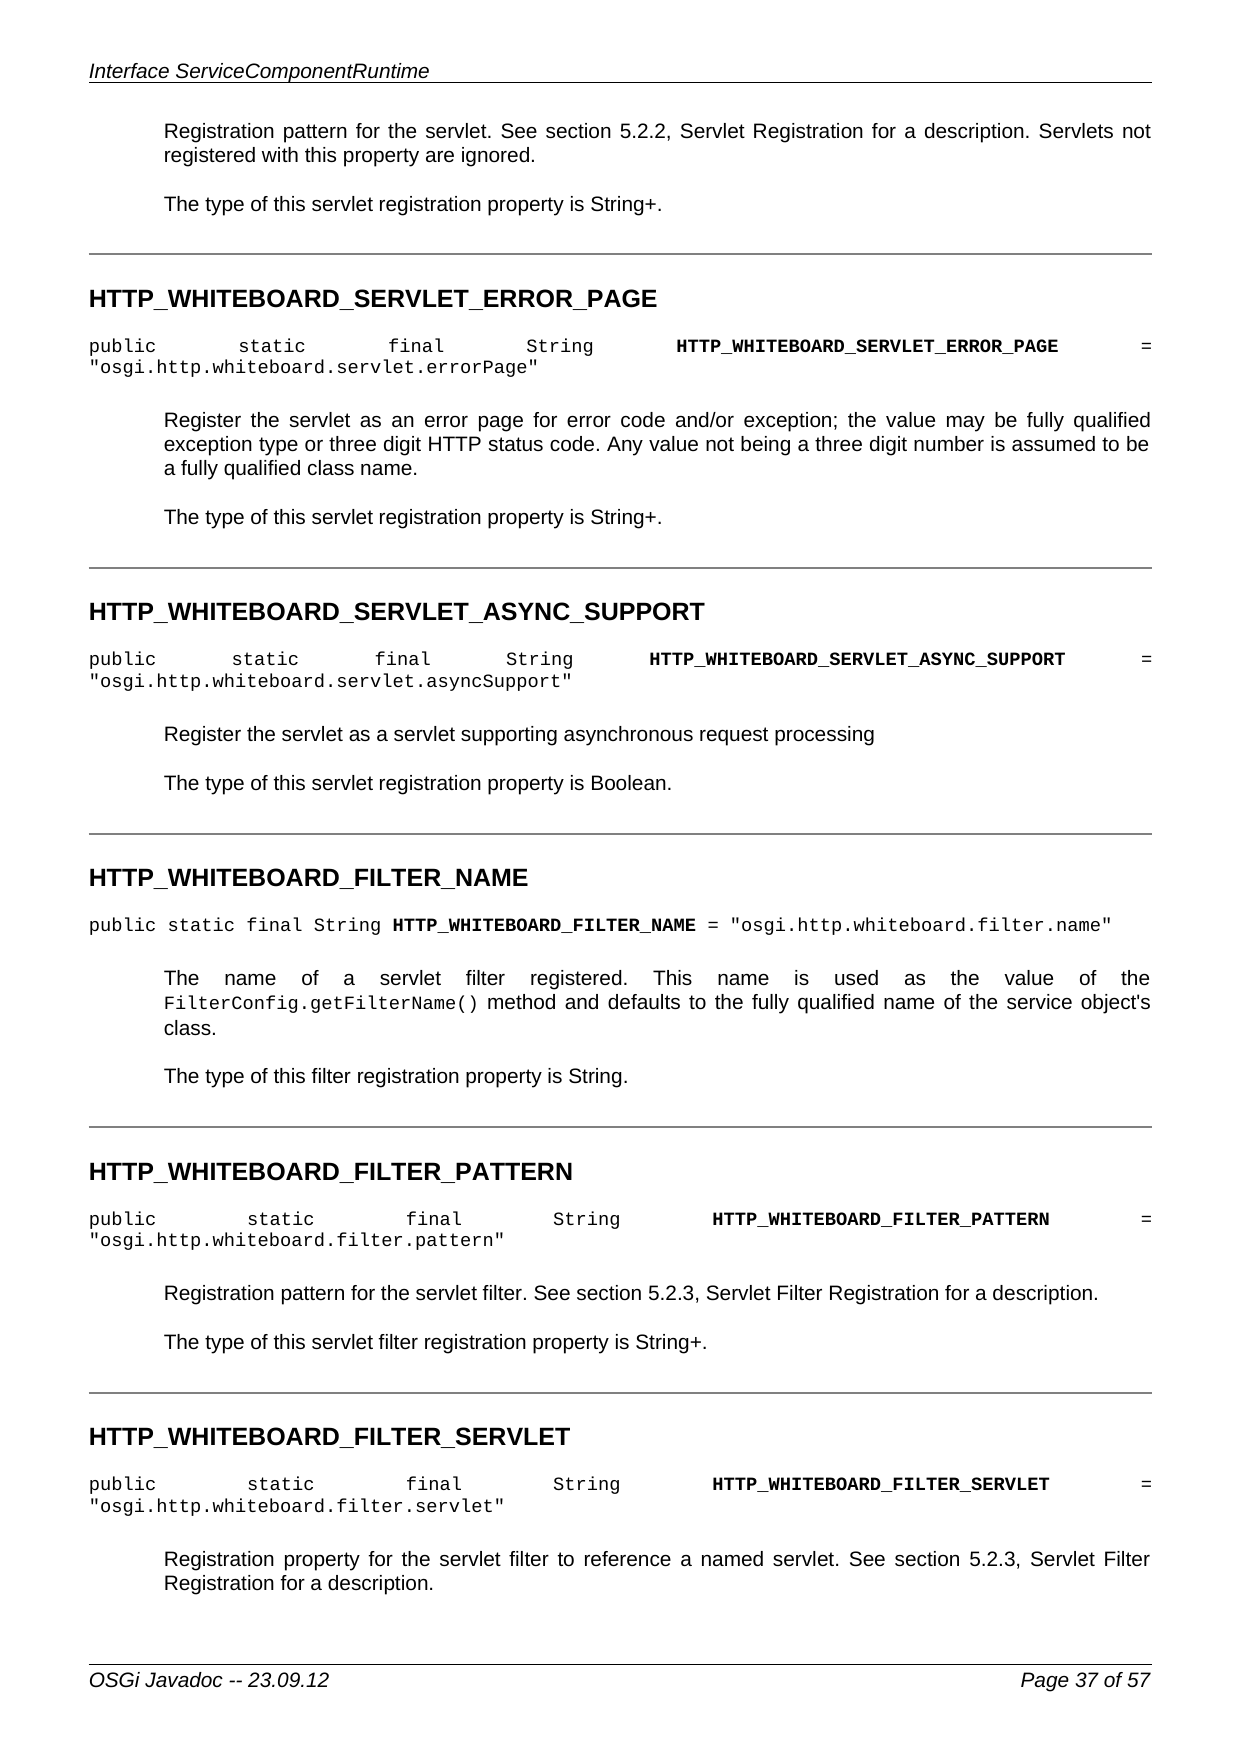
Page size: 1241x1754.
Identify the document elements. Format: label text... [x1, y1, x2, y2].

text The type of this servlet registration property is String+. [163, 191, 1152, 215]
text Registration pattern for the servlet filter. See section 5.2.3, Servlet Filter Registration for a description. [163, 1281, 1152, 1305]
subtitle HTTP_WHITEBOARD_FILTER_SERVLET [88, 1422, 1152, 1451]
text Register the servlet as a servlet supporting asynchronous request processing [163, 722, 1152, 746]
text public static final String HTTP_WHITEBOARD_SERVLET_ERROR_PAGE = "osgi.http.whiteboard.servlet.errorPage" [88, 336, 1152, 379]
text The type of this filter registration property is String. [163, 1064, 1152, 1088]
text The name of a servlet filter registered. This name is used as the value of the FilterConfig.getFilterName() method and defaults to the fully qualified name of the service object's class. [163, 966, 1152, 1039]
text Registration property for the servlet filter to reference a named servlet. See section 5.2.3, Servlet Filter Registration for a description. [163, 1547, 1152, 1595]
text public static final String HTTP_WHITEBOARD_FILTER_SERVLET = "osgi.http.whiteboard.filter.servlet" [88, 1475, 1152, 1518]
text The type of this servlet registration property is String+. [163, 505, 1152, 529]
text Registration pattern for the servlet. See section 5.2.2, Servlet Registration for a description. Servlets not registered with this property are ignored. [163, 118, 1152, 166]
subtitle HTTP_WHITEBOARD_FILTER_PATTERN [88, 1157, 1152, 1185]
text Register the servlet as an error page for error code and/or exception; the value may be fully qualified exception type or three digit HTTP status code. Any value not being a three digit number is assumed to be a fully qualified class name. [163, 408, 1152, 480]
text public static final String HTTP_WHITEBOARD_FILTER_PATTERN = "osgi.http.whiteboard.filter.pattern" [88, 1209, 1152, 1252]
text The type of this servlet registration property is Boolean. [163, 771, 1152, 795]
text public static final String HTTP_WHITEBOARD_FILTER_NAME = "osgi.http.whiteboard.filter.name" [88, 916, 1152, 937]
subtitle HTTP_WHITEBOARD_SERVLET_ASYNC_SUPPORT [88, 597, 1152, 626]
subtitle HTTP_WHITEBOARD_SERVLET_ERROR_PAGE [88, 283, 1152, 312]
text The type of this servlet filter registration property is String+. [163, 1330, 1152, 1354]
subtitle HTTP_WHITEBOARD_FILTER_NAME [88, 863, 1152, 892]
text public static final String HTTP_WHITEBOARD_SERVLET_ASYNC_SUPPORT = "osgi.http.whiteboard.servlet.asyncSupport" [88, 650, 1152, 693]
